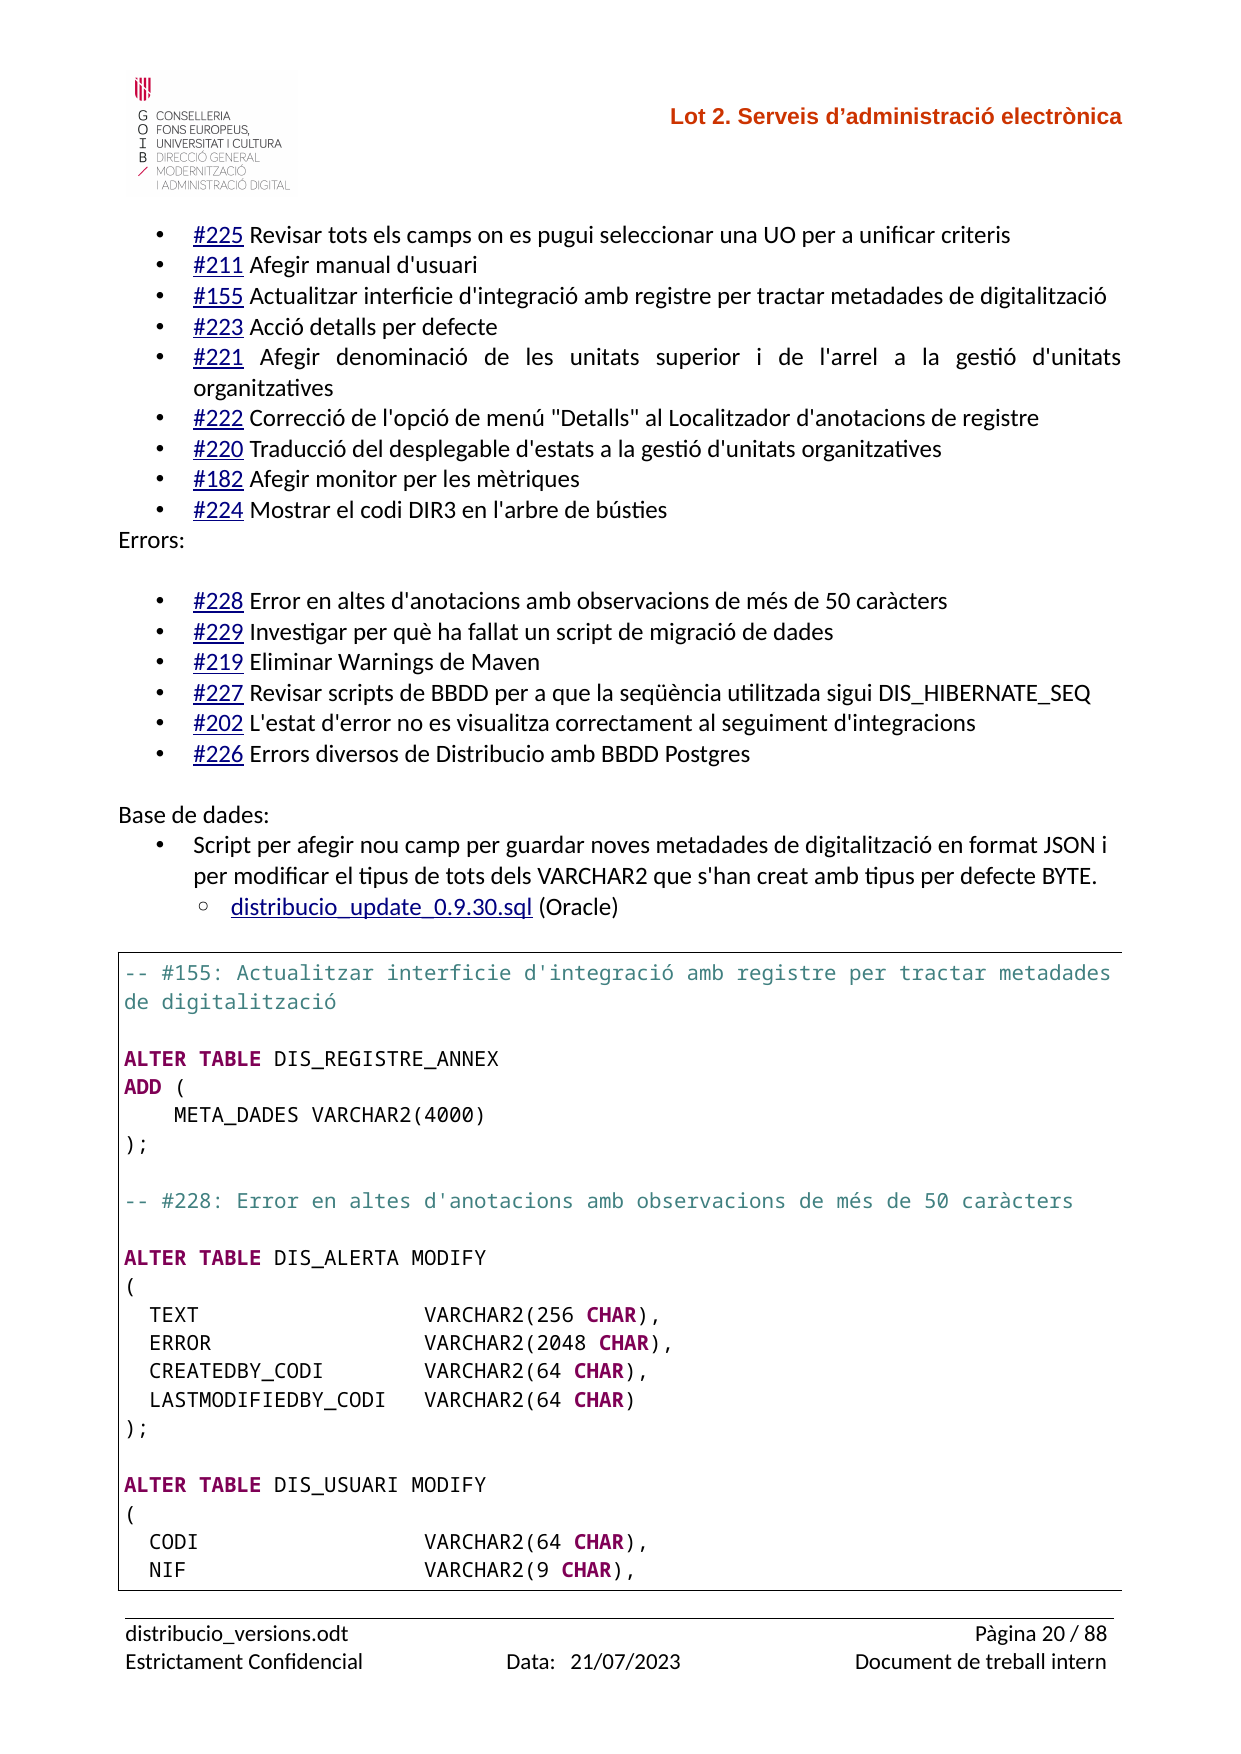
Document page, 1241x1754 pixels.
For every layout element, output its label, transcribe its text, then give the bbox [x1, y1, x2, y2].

list #225 Revisar tots els camps on es pugui seleccionar una UO per a unificar criteris [156, 219, 1122, 250]
list #221 Afegir denominació de les unitats superior i de l'arrel a la gestió d'unitats organitzatives [156, 341, 1122, 402]
list distribucio_update_0.9.30.sql (Oracle) [193, 891, 1122, 921]
list #220 Traducció del desplegable d'estats a la gestió d'unitats organitzatives [156, 433, 1122, 463]
list #211 Afegir manual d'usuari [156, 250, 1122, 280]
list #222 Correcció de l'opció de menú "Detalls" al Localitzador d'anotacions de registre [156, 402, 1122, 433]
list #228 Error en altes d'anotacions amb observacions de més de 50 caràcters [156, 585, 1122, 616]
text Errors: [118, 524, 1122, 555]
list #224 Mostrar el codi DIR3 en l'arbre de bústies [156, 494, 1122, 524]
table_header -- #155: Actualitzar interficie d'integració amb registre per tractar metadades de digitalització ALTER TABLE DIS_REGISTRE_ANNEX ADD ( META_DADES VARCHAR2(4000) ); -- #228: Error en altes d'anotacions amb observacions de més de 50 caràcters ALTER TABLE DIS_ALERTA MODIFY ( TEXT VARCHAR2(256 CHAR), ERROR VARCHAR2(2048 CHAR), CREATEDBY_CODI VARCHAR2(64 CHAR), LASTMODIFIEDBY_CODI VARCHAR2(64 CHAR) ); ALTER TABLE DIS_USUARI MODIFY ( CODI VARCHAR2(64 CHAR), NIF VARCHAR2(9 CHAR), [119, 953, 1122, 1590]
list #155 Actualitzar interficie d'integració amb registre per tractar metadades de digitalització [156, 280, 1122, 311]
text Base de dades: [118, 799, 1122, 829]
list #229 Investigar per què ha fallat un script de migració de dades [156, 616, 1122, 646]
list #219 Eliminar Warnings de Maven [156, 646, 1122, 677]
list #182 Afegir monitor per les mètriques [156, 463, 1122, 494]
list #202 L'estat d'error no es visualitza correctament al seguiment d'integracions [156, 707, 1122, 738]
list #227 Revisar scripts de BBDD per a que la seqüència utilitzada sigui DIS_HIBERNATE_SEQ [156, 677, 1122, 707]
list Script per afegir nou camp per guardar noves metadades de digitalització en format JSON i per modificar el tipus de tots dels VARCHAR2 que s'han creat amb tipus per defecte BYTE. [156, 829, 1122, 891]
list #223 Acció detalls per defecte [156, 311, 1122, 341]
list #226 Errors diversos de Distribucio amb BBDD Postgres [156, 738, 1122, 768]
picture [126, 70, 299, 197]
